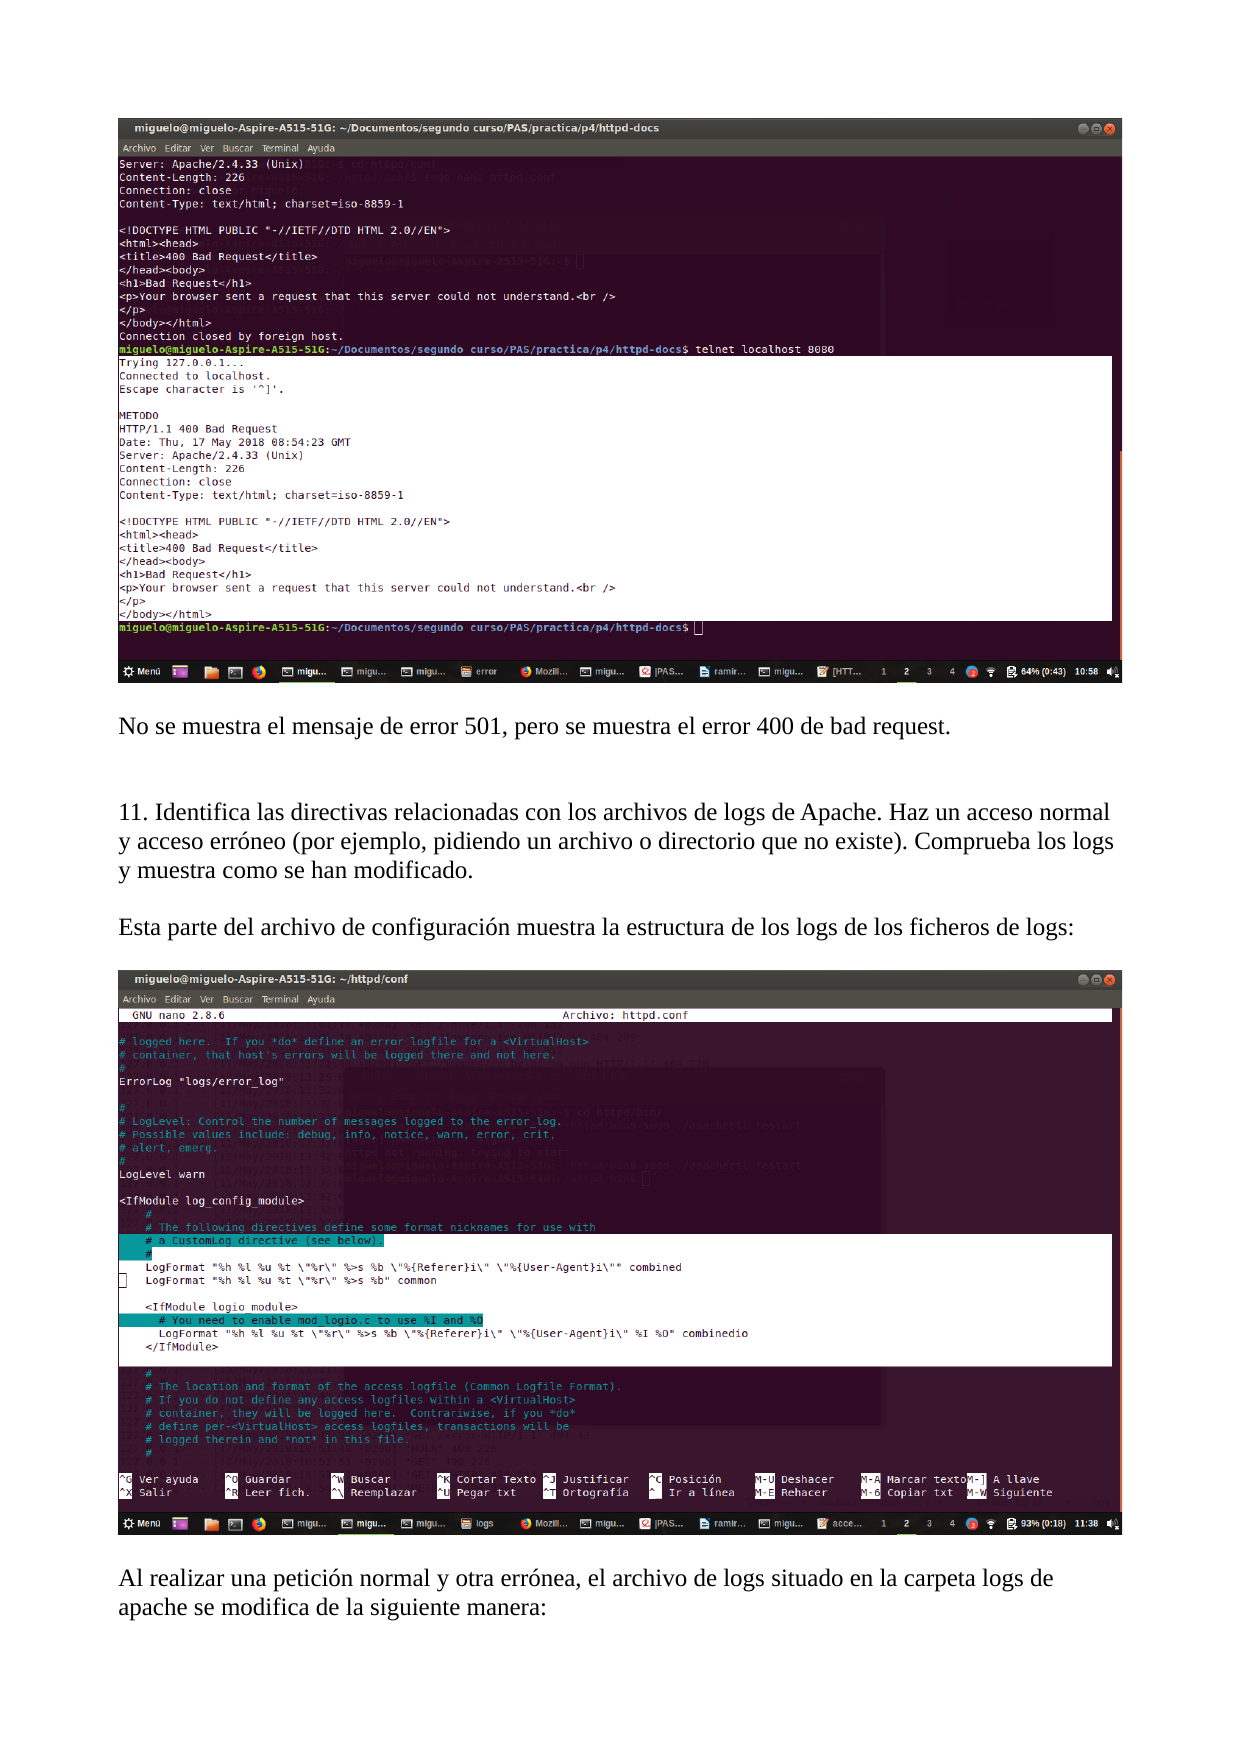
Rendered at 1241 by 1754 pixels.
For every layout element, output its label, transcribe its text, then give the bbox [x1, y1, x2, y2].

text No se muestra el mensaje de error 501, pero se muestra el error 400 de bad request. [118, 711, 1122, 740]
picture [118, 970, 1123, 1535]
picture [118, 118, 1123, 683]
text Esta parte del archivo de configuración muestra la estructura de los logs de los ficheros de logs: [118, 912, 1122, 941]
text Al realizar una petición normal y otra errónea, el archivo de logs situado en la carpeta logs de apache se modifica de la siguiente manera: [118, 1563, 1122, 1621]
text 11. Identifica las directivas relacionadas con los archivos de logs de Apache. Haz un acceso normal y acceso erróneo (por ejemplo, pidiendo un archivo o directorio que no existe). Comprueba los logs y muestra como se han modificado. [118, 797, 1122, 884]
